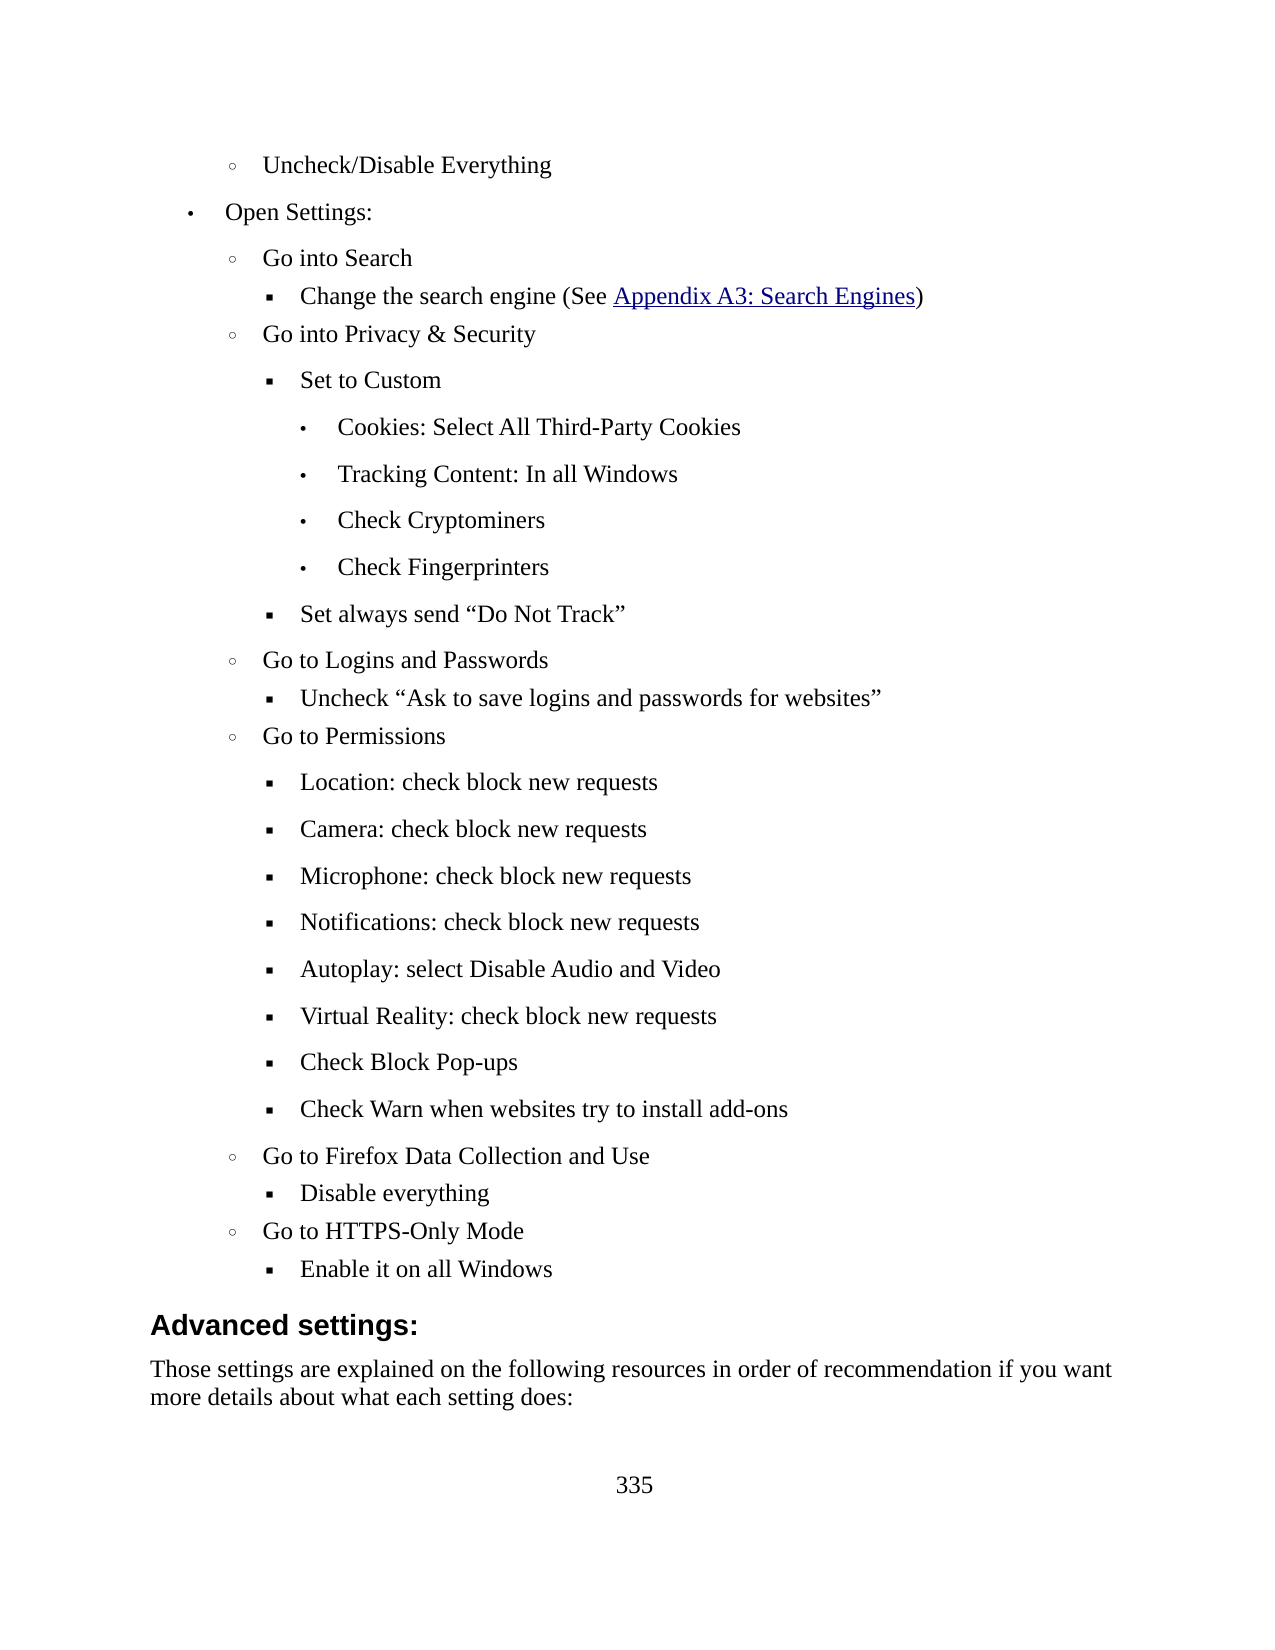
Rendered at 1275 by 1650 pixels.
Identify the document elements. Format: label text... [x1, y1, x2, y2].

list Set always send “Do Not Track” [262, 599, 1125, 627]
text Those settings are explained on the following resources in order of recommendation if you want more details about what each setting does: [150, 1354, 1125, 1411]
list Notifications: check block new requests [262, 907, 1125, 936]
list Microphone: check block new requests [262, 861, 1125, 889]
list Camera: check block new requests [262, 814, 1125, 843]
list Go to Permissions [225, 721, 1125, 749]
list Cookies: Select All Third-Party Cookies [300, 412, 1125, 441]
list Check Block Pop-ups [262, 1047, 1125, 1076]
list Go into Search [225, 243, 1125, 272]
subtitle Advanced settings: [150, 1308, 1125, 1341]
list Open Settings: [187, 197, 1125, 225]
list Go into Privacy & Security [225, 319, 1125, 347]
list Virtual Reality: check block new requests [262, 1001, 1125, 1029]
list Check Fingerprinters [300, 552, 1125, 581]
list Set to Custom [262, 365, 1125, 394]
list Enable it on all Windows [262, 1254, 1125, 1283]
list Go to Firefox Data Collection and Use [225, 1141, 1125, 1169]
list Change the search engine (See Appendix A3: Search Engines) [262, 281, 1125, 310]
list Location: check block new requests [262, 767, 1125, 796]
list Autoplay: select Disable Audio and Video [262, 954, 1125, 983]
list Tracking Content: In all Windows [300, 459, 1125, 487]
list Check Warn when websites try to install add-ons [262, 1094, 1125, 1123]
list Uncheck “Ask to save logins and passwords for websites” [262, 683, 1125, 712]
list Disable everything [262, 1178, 1125, 1207]
list Check Cryptominers [300, 505, 1125, 534]
list Go to Logins and Passwords [225, 645, 1125, 674]
list Go to HTTPS-Only Mode [225, 1216, 1125, 1245]
list Uncheck/Disable Everything [225, 150, 1125, 179]
